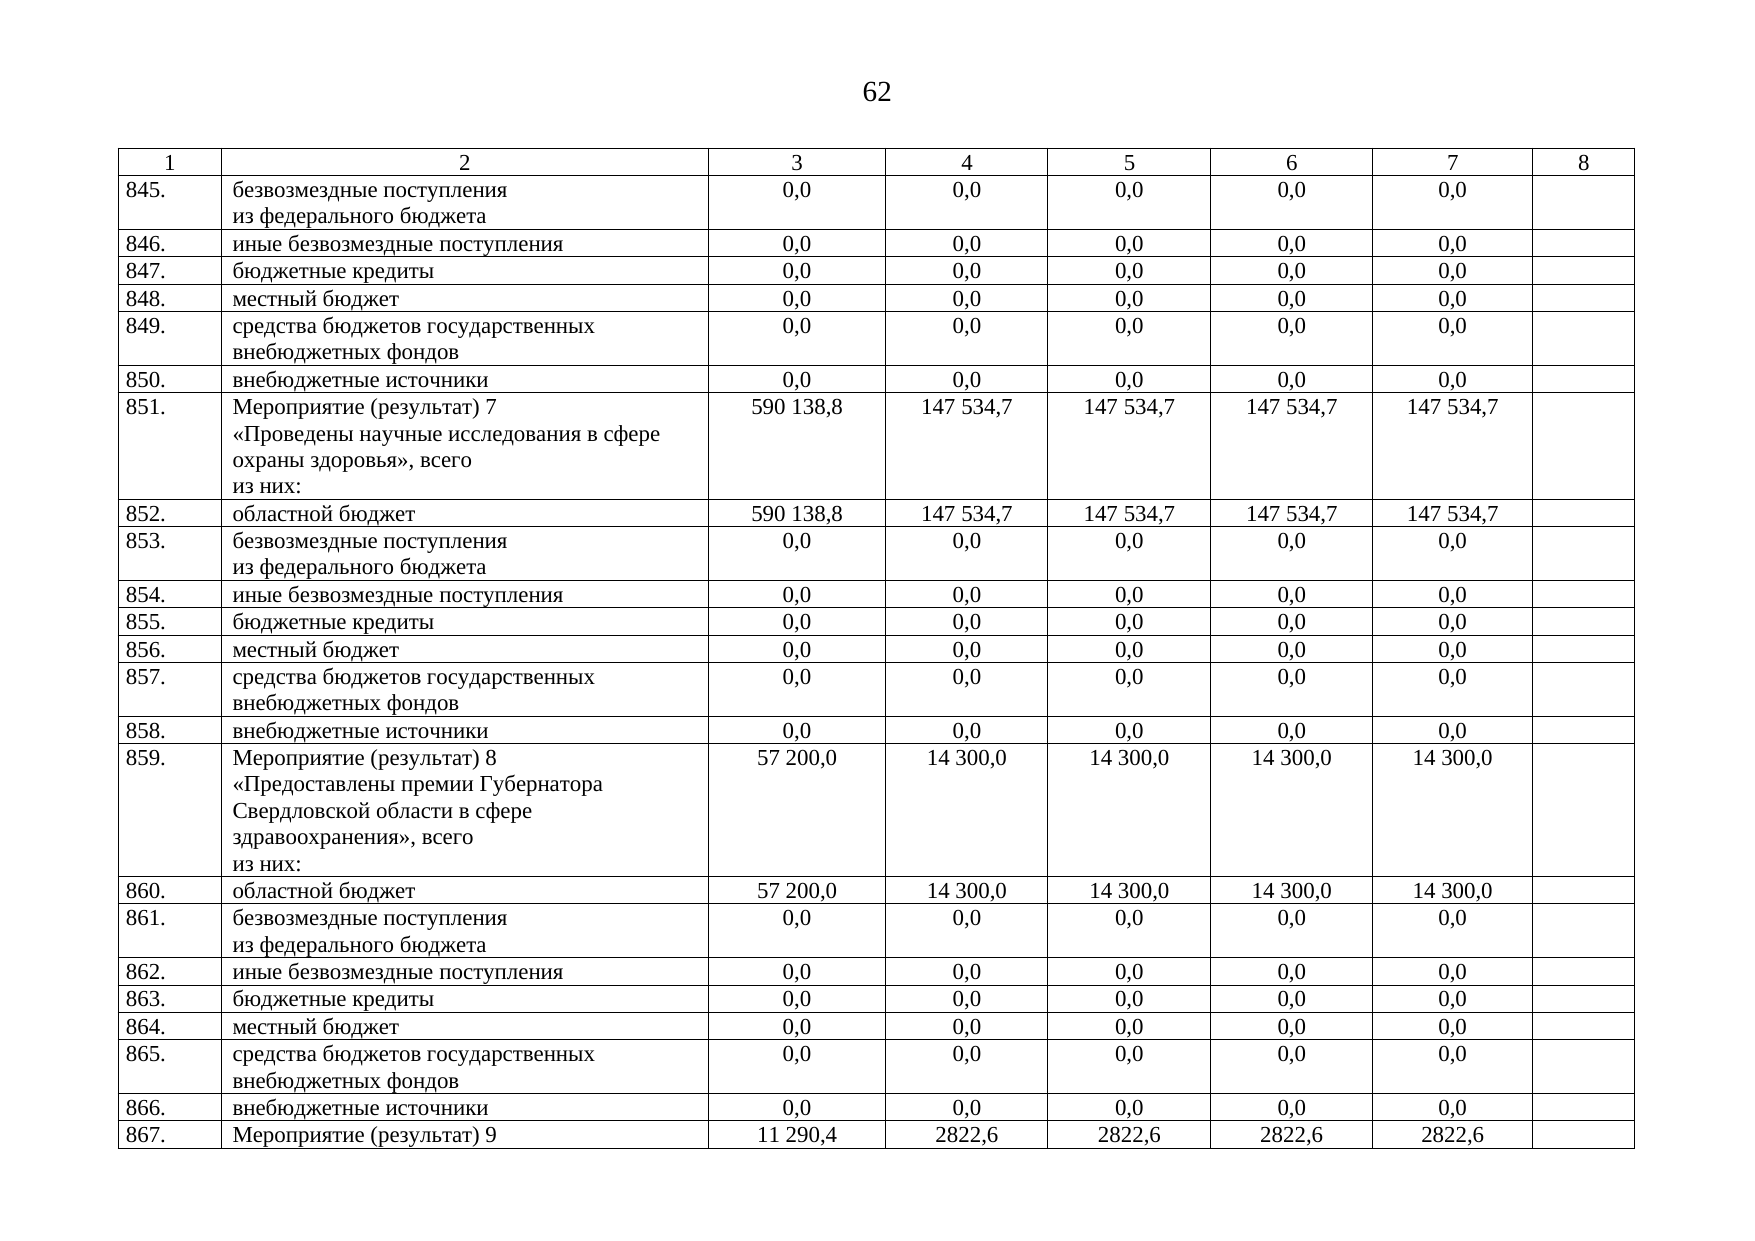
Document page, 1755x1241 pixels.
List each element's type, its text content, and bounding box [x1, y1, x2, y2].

table_cell [1533, 527, 1634, 580]
table_cell 0,0 [1373, 312, 1532, 365]
table_cell [1533, 1094, 1634, 1120]
table_cell 0,0 [1211, 1013, 1372, 1039]
table_cell 0,0 [1373, 717, 1532, 743]
table_cell 0,0 [1211, 312, 1372, 365]
table_cell [119, 717, 221, 743]
table_cell [119, 366, 221, 392]
table_cell 0,0 [1048, 285, 1210, 311]
table_cell 590 138,8 [709, 500, 885, 526]
table_cell [119, 285, 221, 311]
table_cell 0,0 [1373, 986, 1532, 1012]
table_cell Мероприятие (результат) 7 «Проведены научные исследования в сфере охраны здоровья», всего из них: [222, 393, 708, 499]
table_cell [1533, 877, 1634, 903]
table_cell [1533, 1013, 1634, 1039]
table_cell 0,0 [709, 230, 885, 256]
table_cell [119, 393, 221, 499]
table_cell 0,0 [709, 527, 885, 580]
table_cell 2822,6 [1048, 1121, 1210, 1148]
table_cell областной бюджет [222, 500, 708, 526]
table_cell [1533, 500, 1634, 526]
table_cell [1533, 581, 1634, 607]
table_cell бюджетные кредиты [222, 257, 708, 284]
table_cell 57 200,0 [709, 744, 885, 876]
table_cell [119, 312, 221, 365]
table_cell 0,0 [1211, 285, 1372, 311]
table_cell внебюджетные источники [222, 717, 708, 743]
table_cell 0,0 [1048, 366, 1210, 392]
table_cell [119, 744, 221, 876]
table_cell 0,0 [1373, 663, 1532, 716]
table_cell Мероприятие (результат) 8 «Предоставлены премии Губернатора Свердловской области в сфере здравоохранения», всего из них: [222, 744, 708, 876]
table_cell иные безвозмездные поступления [222, 230, 708, 256]
table_cell 0,0 [886, 257, 1047, 284]
table_cell 0,0 [1211, 608, 1372, 634]
table_cell [1533, 230, 1634, 256]
table_cell 0,0 [886, 176, 1047, 229]
table_cell 0,0 [886, 1040, 1047, 1093]
table_cell 0,0 [1048, 581, 1210, 607]
table_cell 0,0 [1211, 717, 1372, 743]
table_cell 0,0 [1048, 176, 1210, 229]
table_cell 0,0 [1373, 581, 1532, 607]
table_cell [119, 1094, 221, 1120]
table_cell [1533, 257, 1634, 284]
table_cell 0,0 [886, 1094, 1047, 1120]
table_cell местный бюджет [222, 285, 708, 311]
table_cell 0,0 [709, 1013, 885, 1039]
table_cell 147 534,7 [1373, 500, 1532, 526]
table_cell [119, 1013, 221, 1039]
table_cell 0,0 [1048, 527, 1210, 580]
table_cell [1533, 366, 1634, 392]
table_cell 0,0 [886, 527, 1047, 580]
table_cell 2822,6 [1211, 1121, 1372, 1148]
table_cell [119, 581, 221, 607]
table_cell [119, 257, 221, 284]
table_cell иные безвозмездные поступления [222, 581, 708, 607]
table_cell безвозмездные поступления из федерального бюджета [222, 176, 708, 229]
table_cell 0,0 [1048, 608, 1210, 634]
table_cell 0,0 [886, 366, 1047, 392]
table_cell 0,0 [1373, 608, 1532, 634]
table_cell 2822,6 [1373, 1121, 1532, 1148]
table_cell [119, 904, 221, 957]
table_cell 0,0 [1211, 958, 1372, 984]
table_cell 0,0 [1048, 636, 1210, 662]
table_cell Мероприятие (результат) 9 [222, 1121, 708, 1148]
table_cell [119, 663, 221, 716]
table_cell 0,0 [1373, 958, 1532, 984]
table_cell 0,0 [1211, 581, 1372, 607]
table_cell 14 300,0 [1048, 744, 1210, 876]
table_cell 0,0 [886, 904, 1047, 957]
table_cell [1533, 663, 1634, 716]
table_cell [119, 500, 221, 526]
table_cell 0,0 [709, 958, 885, 984]
table_cell [119, 176, 221, 229]
table_cell 0,0 [1048, 958, 1210, 984]
table_cell областной бюджет [222, 877, 708, 903]
table_cell 0,0 [1373, 1040, 1532, 1093]
table_cell 0,0 [886, 230, 1047, 256]
table_cell внебюджетные источники [222, 366, 708, 392]
table_cell 0,0 [1048, 1013, 1210, 1039]
table_cell 14 300,0 [1211, 744, 1372, 876]
table_cell 0,0 [1048, 230, 1210, 256]
table_header 3 [709, 149, 885, 175]
table_cell 0,0 [709, 176, 885, 229]
table_cell 0,0 [1048, 904, 1210, 957]
table_cell средства бюджетов государственных внебюджетных фондов [222, 663, 708, 716]
table_cell [119, 636, 221, 662]
table_cell 2822,6 [886, 1121, 1047, 1148]
table_cell бюджетные кредиты [222, 986, 708, 1012]
table_cell [1533, 393, 1634, 499]
table_cell [1533, 904, 1634, 957]
table_cell 0,0 [1211, 904, 1372, 957]
table_cell 0,0 [1373, 636, 1532, 662]
table_cell [119, 527, 221, 580]
table_cell [1533, 312, 1634, 365]
table_cell 11 290,4 [709, 1121, 885, 1148]
table_cell 0,0 [709, 285, 885, 311]
table_cell 147 534,7 [1211, 393, 1372, 499]
table_cell 14 300,0 [1048, 877, 1210, 903]
table_cell 0,0 [1373, 527, 1532, 580]
table_cell бюджетные кредиты [222, 608, 708, 634]
table_cell 0,0 [709, 636, 885, 662]
table_cell [1533, 1040, 1634, 1093]
table_cell 0,0 [886, 717, 1047, 743]
table_cell [1533, 285, 1634, 311]
table_cell 0,0 [1211, 986, 1372, 1012]
table_cell [1533, 608, 1634, 634]
table_cell [1533, 986, 1634, 1012]
table_cell 0,0 [886, 312, 1047, 365]
table_cell [1533, 744, 1634, 876]
table_cell местный бюджет [222, 1013, 708, 1039]
table_cell 0,0 [1373, 257, 1532, 284]
table_cell 14 300,0 [1211, 877, 1372, 903]
table_header 4 [886, 149, 1047, 175]
table_cell 0,0 [1373, 1094, 1532, 1120]
table_cell 0,0 [886, 636, 1047, 662]
table_cell 0,0 [886, 986, 1047, 1012]
table_cell 0,0 [709, 986, 885, 1012]
table_cell 0,0 [1373, 1013, 1532, 1039]
table_cell 0,0 [886, 608, 1047, 634]
table_cell 0,0 [1211, 176, 1372, 229]
table_cell 0,0 [1048, 663, 1210, 716]
table_cell 0,0 [1211, 230, 1372, 256]
table_cell иные безвозмездные поступления [222, 958, 708, 984]
table_cell 0,0 [1211, 257, 1372, 284]
table_cell [1533, 636, 1634, 662]
table_cell 14 300,0 [886, 877, 1047, 903]
table_cell 0,0 [1373, 230, 1532, 256]
table_cell [1533, 717, 1634, 743]
table_cell 147 534,7 [886, 500, 1047, 526]
table_cell 590 138,8 [709, 393, 885, 499]
table_cell 0,0 [709, 904, 885, 957]
table_cell [119, 958, 221, 984]
table_cell 0,0 [1211, 366, 1372, 392]
table_cell 0,0 [1048, 986, 1210, 1012]
table_cell 147 534,7 [1373, 393, 1532, 499]
table_cell 0,0 [1211, 1040, 1372, 1093]
table_cell 0,0 [1048, 257, 1210, 284]
table_cell 0,0 [886, 1013, 1047, 1039]
table_cell 0,0 [709, 312, 885, 365]
table_cell 0,0 [886, 581, 1047, 607]
table_cell 0,0 [886, 958, 1047, 984]
table_cell 14 300,0 [1373, 877, 1532, 903]
table_cell 0,0 [1048, 1094, 1210, 1120]
table_cell 147 534,7 [1048, 500, 1210, 526]
table_cell [119, 877, 221, 903]
table_cell 0,0 [1373, 366, 1532, 392]
table_cell 0,0 [1048, 312, 1210, 365]
table_header 5 [1048, 149, 1210, 175]
table_cell 0,0 [1048, 1040, 1210, 1093]
table_header 2 [222, 149, 708, 175]
table_cell 0,0 [1211, 663, 1372, 716]
table_cell 147 534,7 [1211, 500, 1372, 526]
table_cell 0,0 [709, 717, 885, 743]
table_cell местный бюджет [222, 636, 708, 662]
table_cell 147 534,7 [1048, 393, 1210, 499]
table_cell 0,0 [886, 285, 1047, 311]
table_header 6 [1211, 149, 1372, 175]
table_cell средства бюджетов государственных внебюджетных фондов [222, 312, 708, 365]
table_cell [1533, 958, 1634, 984]
table_header 1 [119, 149, 221, 175]
table_cell [119, 230, 221, 256]
table_cell 0,0 [709, 366, 885, 392]
table_cell 0,0 [709, 663, 885, 716]
table_header 8 [1533, 149, 1634, 175]
table_cell 0,0 [709, 257, 885, 284]
table_cell внебюджетные источники [222, 1094, 708, 1120]
table_cell 0,0 [1373, 285, 1532, 311]
table_cell безвозмездные поступления из федерального бюджета [222, 904, 708, 957]
table_cell 0,0 [709, 608, 885, 634]
table_cell [1533, 176, 1634, 229]
table_cell 14 300,0 [1373, 744, 1532, 876]
table_cell 0,0 [709, 1094, 885, 1120]
table_cell [119, 1040, 221, 1093]
table_cell 0,0 [1373, 904, 1532, 957]
table_cell 57 200,0 [709, 877, 885, 903]
table_cell 147 534,7 [886, 393, 1047, 499]
table_cell 14 300,0 [886, 744, 1047, 876]
table_cell 0,0 [1211, 1094, 1372, 1120]
table_header 7 [1373, 149, 1532, 175]
table_cell безвозмездные поступления из федерального бюджета [222, 527, 708, 580]
table_cell [119, 986, 221, 1012]
table_cell [119, 1121, 221, 1148]
table_cell 0,0 [1211, 636, 1372, 662]
table_cell средства бюджетов государственных внебюджетных фондов [222, 1040, 708, 1093]
table_cell 0,0 [709, 581, 885, 607]
table_cell 0,0 [709, 1040, 885, 1093]
table_cell 0,0 [1211, 527, 1372, 580]
table_cell [119, 608, 221, 634]
table_cell 0,0 [1373, 176, 1532, 229]
table_cell [1533, 1121, 1634, 1148]
table_cell 0,0 [886, 663, 1047, 716]
table_cell 0,0 [1048, 717, 1210, 743]
